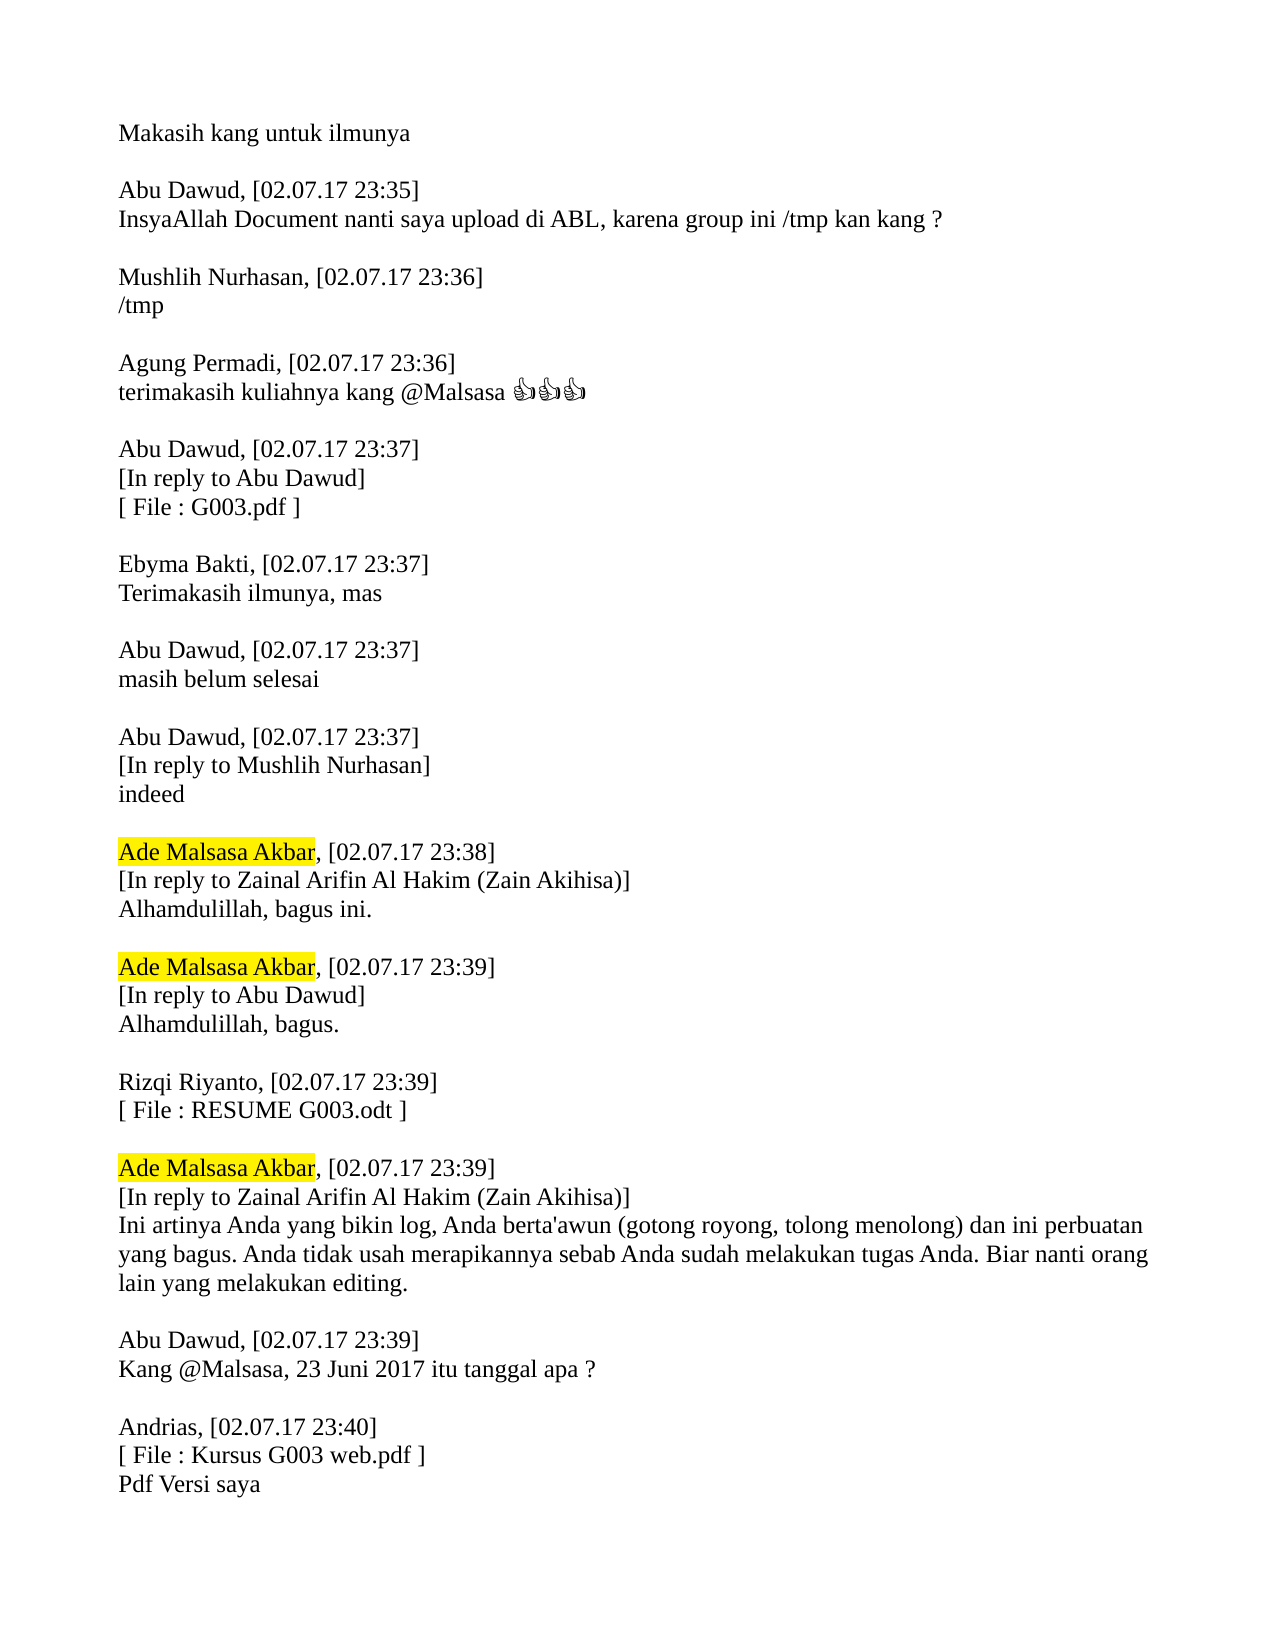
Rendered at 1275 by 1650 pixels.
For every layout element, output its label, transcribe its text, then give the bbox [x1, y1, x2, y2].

text Ini artinya Anda yang bikin log, Anda berta'awun (gotong royong, tolong menolong) dan ini perbuatan yang bagus. Anda tidak usah merapikannya sebab Anda sudah melakukan tugas Anda. Biar nanti orang lain yang melakukan editing. [118, 1211, 1157, 1297]
text Pdf Versi saya [118, 1469, 1157, 1498]
text Alhamdulillah, bagus ini. [118, 894, 1157, 923]
text [In reply to Zainal Arifin Al Hakim (Zain Akihisa)] [118, 1182, 1157, 1211]
text Makasih kang untuk ilmunya [118, 118, 1157, 147]
text Abu Dawud, [02.07.17 23:37] [118, 722, 1157, 751]
text /tmp [118, 291, 1157, 319]
text Agung Permadi, [02.07.17 23:36] [118, 348, 1157, 377]
text [In reply to Abu Dawud] [118, 463, 1157, 492]
text [ File : RESUME G003.odt ] [118, 1096, 1157, 1124]
text Ade Malsasa Akbar, [02.07.17 23:39] [118, 1153, 1157, 1182]
text Terimakasih ilmunya, mas [118, 578, 1157, 607]
text Mushlih Nurhasan, [02.07.17 23:36] [118, 262, 1157, 291]
text Kang @Malsasa, 23 Juni 2017 itu tanggal apa ? [118, 1354, 1157, 1383]
text [In reply to Zainal Arifin Al Hakim (Zain Akihisa)] [118, 866, 1157, 894]
text [ File : Kursus G003 web.pdf ] [118, 1441, 1157, 1469]
text Abu Dawud, [02.07.17 23:35] [118, 176, 1157, 204]
text Ade Malsasa Akbar, [02.07.17 23:39] [118, 952, 1157, 981]
text [In reply to Mushlih Nurhasan] [118, 751, 1157, 779]
text Abu Dawud, [02.07.17 23:39] [118, 1326, 1157, 1354]
text Rizqi Riyanto, [02.07.17 23:39] [118, 1067, 1157, 1096]
text [In reply to Abu Dawud] [118, 981, 1157, 1009]
text indeed [118, 779, 1157, 808]
text Abu Dawud, [02.07.17 23:37] [118, 636, 1157, 664]
text Alhamdulillah, bagus. [118, 1009, 1157, 1038]
text terimakasih kuliahnya kang @Malsasa 👍👍👍🙏🙏🙏 [118, 377, 1157, 406]
text masih belum selesai [118, 664, 1157, 693]
text [ File : G003.pdf ] [118, 492, 1157, 521]
text InsyaAllah Document nanti saya upload di ABL, karena group ini /tmp kan kang ? [118, 204, 1157, 233]
text Ade Malsasa Akbar, [02.07.17 23:38] [118, 837, 1157, 866]
text Andrias, [02.07.17 23:40] [118, 1412, 1157, 1441]
text Ebyma Bakti, [02.07.17 23:37] [118, 549, 1157, 578]
text Abu Dawud, [02.07.17 23:37] [118, 434, 1157, 463]
